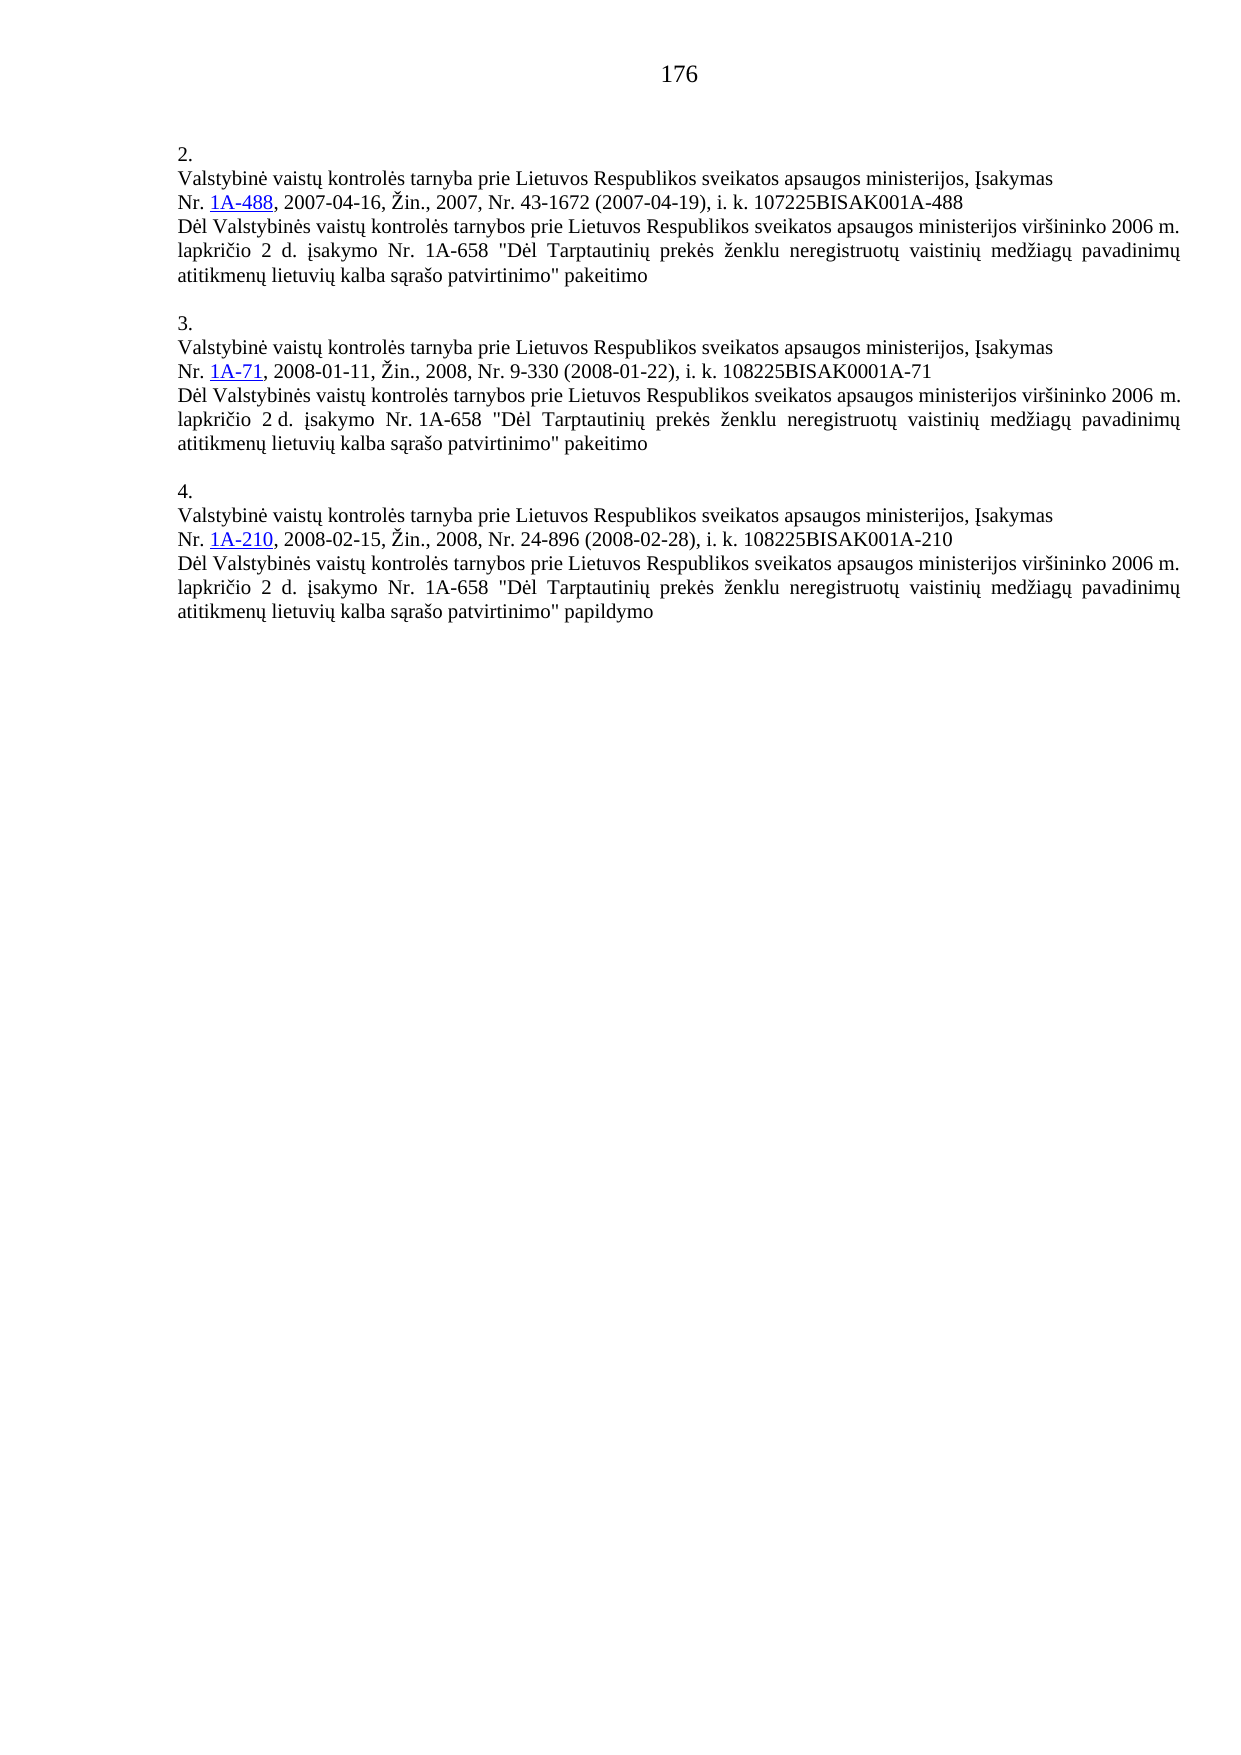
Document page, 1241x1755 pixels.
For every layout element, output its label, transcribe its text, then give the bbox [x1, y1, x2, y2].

text 4. [177, 479, 1181, 503]
text Valstybinė vaistų kontrolės tarnyba prie Lietuvos Respublikos sveikatos apsaugos ministerijos, Įsakymas [177, 166, 1181, 190]
text Dėl Valstybinės vaistų kontrolės tarnybos prie Lietuvos Respublikos sveikatos apsaugos ministerijos viršininko 2006 m. lapkričio 2 d. įsakymo Nr. 1A-658 "Dėl Tarptautinių prekės ženklu neregistruotų vaistinių medžiagų pavadinimų atitikmenų lietuvių kalba sąrašo patvirtinimo" pakeitimo [177, 214, 1181, 287]
text 3. [177, 311, 1181, 335]
text Nr. 1A-71, 2008-01-11, Žin., 2008, Nr. 9-330 (2008-01-22), i. k. 108225BISAK0001A-71 [177, 359, 1181, 383]
text Dėl Valstybinės vaistų kontrolės tarnybos prie Lietuvos Respublikos sveikatos apsaugos ministerijos viršininko 2006 m. lapkričio 2 d. įsakymo Nr. 1A-658 "Dėl Tarptautinių prekės ženklu neregistruotų vaistinių medžiagų pavadinimų atitikmenų lietuvių kalba sąrašo patvirtinimo" papildymo [177, 551, 1181, 623]
text Nr. 1A-488, 2007-04-16, Žin., 2007, Nr. 43-1672 (2007-04-19), i. k. 107225BISAK001A-488 [177, 190, 1181, 214]
text Valstybinė vaistų kontrolės tarnyba prie Lietuvos Respublikos sveikatos apsaugos ministerijos, Įsakymas [177, 335, 1181, 359]
text Dėl Valstybinės vaistų kontrolės tarnybos prie Lietuvos Respublikos sveikatos apsaugos ministerijos viršininko 2006 m. lapkričio 2 d. įsakymo Nr. 1A-658 "Dėl Tarptautinių prekės ženklu neregistruotų vaistinių medžiagų pavadinimų atitikmenų lietuvių kalba sąrašo patvirtinimo" pakeitimo [177, 383, 1181, 455]
text Nr. 1A-210, 2008-02-15, Žin., 2008, Nr. 24-896 (2008-02-28), i. k. 108225BISAK001A-210 [177, 527, 1181, 551]
text Valstybinė vaistų kontrolės tarnyba prie Lietuvos Respublikos sveikatos apsaugos ministerijos, Įsakymas [177, 503, 1181, 527]
text 2. [177, 142, 1181, 166]
